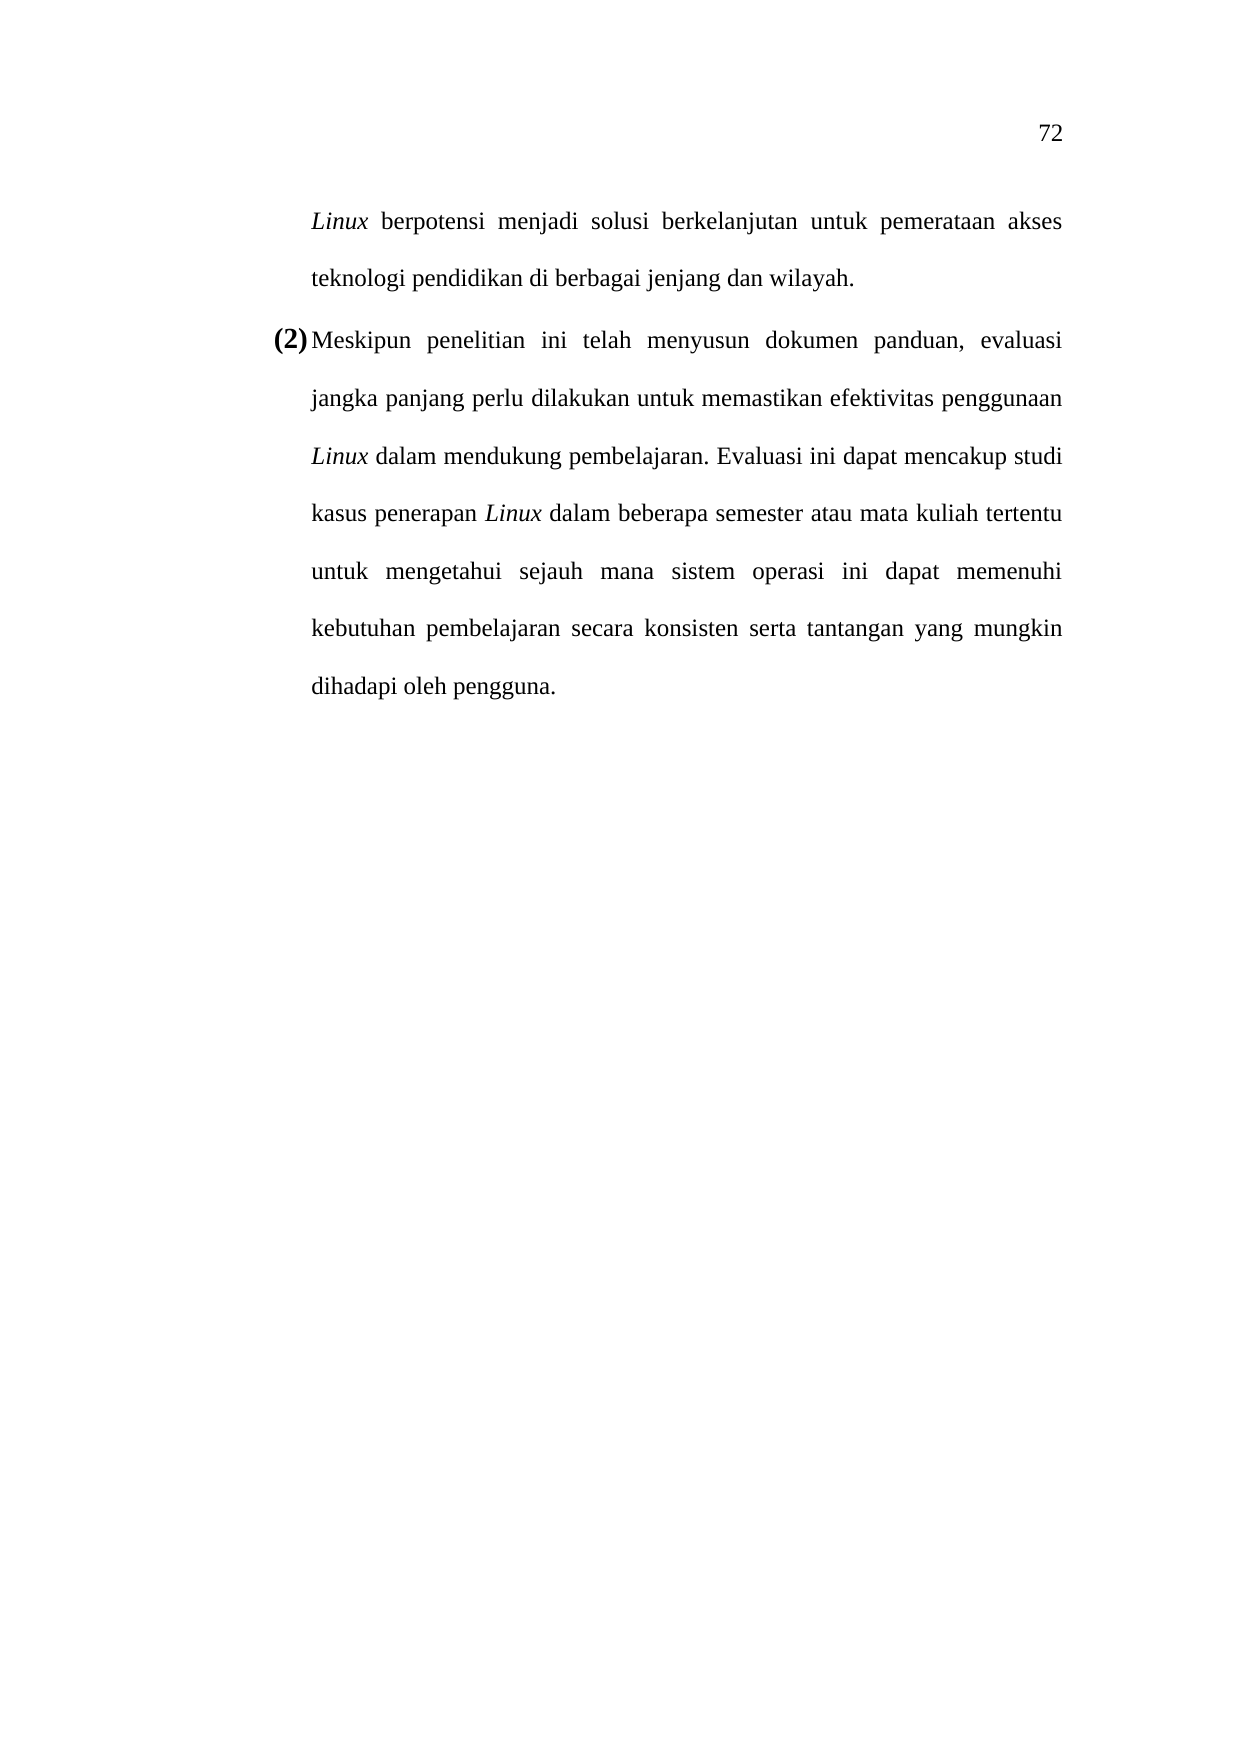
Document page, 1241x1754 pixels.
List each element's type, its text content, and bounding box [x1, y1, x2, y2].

list Meskipun penelitian ini telah menyusun dokumen panduan, evaluasi jangka panjang perlu dilakukan untuk memastikan efektivitas penggunaan Linux dalam mendukung pembelajaran. Evaluasi ini dapat mencakup studi kasus penerapan Linux dalam beberapa semester atau mata kuliah tertentu untuk mengetahui sejauh mana sistem operasi ini dapat memenuhi kebutuhan pembelajaran secara konsisten serta tantangan yang mungkin dihadapi oleh pengguna. [274, 321, 1063, 699]
list Linux berpotensi menjadi solusi berkelanjutan untuk pemerataan akses teknologi pendidikan di berbagai jenjang dan wilayah. [274, 206, 1063, 292]
